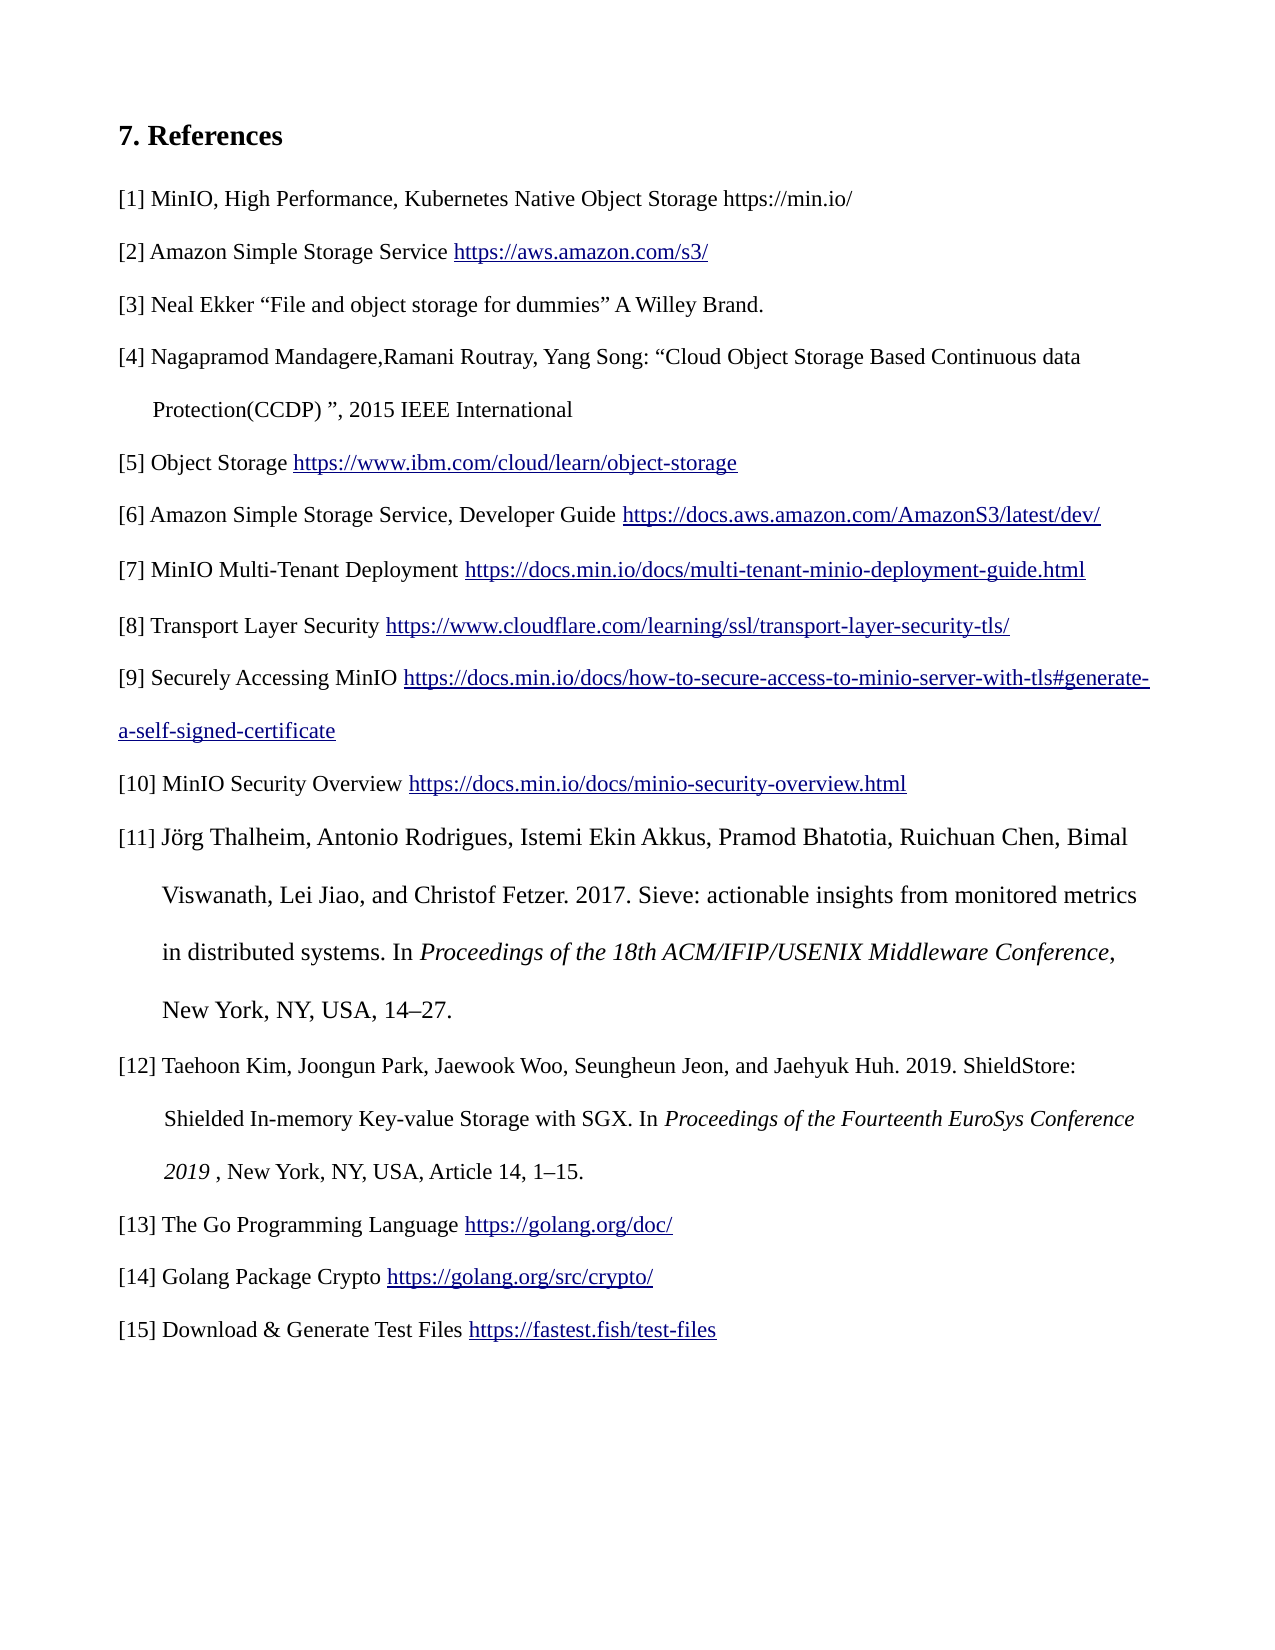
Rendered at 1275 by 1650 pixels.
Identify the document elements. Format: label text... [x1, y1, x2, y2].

text Protection(CCDP) ”, 2015 IEEE International [118, 396, 1157, 422]
text [11] Jörg Thalheim, Antonio Rodrigues, Istemi Ekin Akkus, Pramod Bhatotia, Ruichuan Chen, Bimal [118, 822, 1157, 851]
text Shielded In-memory Key-value Storage with SGX. In Proceedings of the Fourteenth EuroSys Conference [118, 1105, 1157, 1132]
text 7. References [118, 118, 1157, 152]
text [15] Download & Generate Test Files https://fastest.fish/test-files [118, 1316, 1157, 1342]
text [7] MinIO Multi-Tenant Deployment https://docs.min.io/docs/multi-tenant-minio-deployment-guide.html [118, 554, 1157, 583]
text [10] MinIO Security Overview https://docs.min.io/docs/minio-security-overview.html [118, 770, 1157, 796]
text [13] The Go Programming Language https://golang.org/doc/ [118, 1211, 1157, 1237]
text [9] Securely Accessing MinIO https://docs.min.io/docs/how-to-secure-access-to-minio-server-with-tls#generate-a-self-signed-certificate [118, 664, 1157, 743]
text [5] Object Storage https://www.ibm.com/cloud/learn/object-storage [118, 449, 1157, 475]
text [4] Nagapramod Mandagere,Ramani Routray, Yang Song: “Cloud Object Storage Based Continuous data [118, 343, 1157, 370]
text [1] MinIO, High Performance, Kubernetes Native Object Storage https://min.io/ [118, 185, 1157, 212]
text in distributed systems. In Proceedings of the 18th ACM/IFIP/USENIX Middleware Conference, [118, 937, 1157, 966]
text [2] Amazon Simple Storage Service https://aws.amazon.com/s3/ [118, 238, 1157, 264]
text [6] Amazon Simple Storage Service, Developer Guide https://docs.aws.amazon.com/AmazonS3/latest/dev/ [118, 501, 1157, 528]
text New York, NY, USA, 14–27. [118, 995, 1157, 1024]
text 2019 , New York, NY, USA, Article 14, 1–15. [118, 1158, 1157, 1184]
text Viswanath, Lei Jiao, and Christof Fetzer. 2017. Sieve: actionable insights from monitored metrics [118, 880, 1157, 909]
text [3] Neal Ekker “File and object storage for dummies” A Willey Brand. [118, 291, 1157, 317]
text [8] Transport Layer Security https://www.cloudflare.com/learning/ssl/transport-layer-security-tls/ [118, 612, 1157, 638]
text [12] Taehoon Kim, Joongun Park, Jaewook Woo, Seungheun Jeon, and Jaehyuk Huh. 2019. ShieldStore: [118, 1052, 1157, 1079]
text [14] Golang Package Crypto https://golang.org/src/crypto/ [118, 1263, 1157, 1290]
